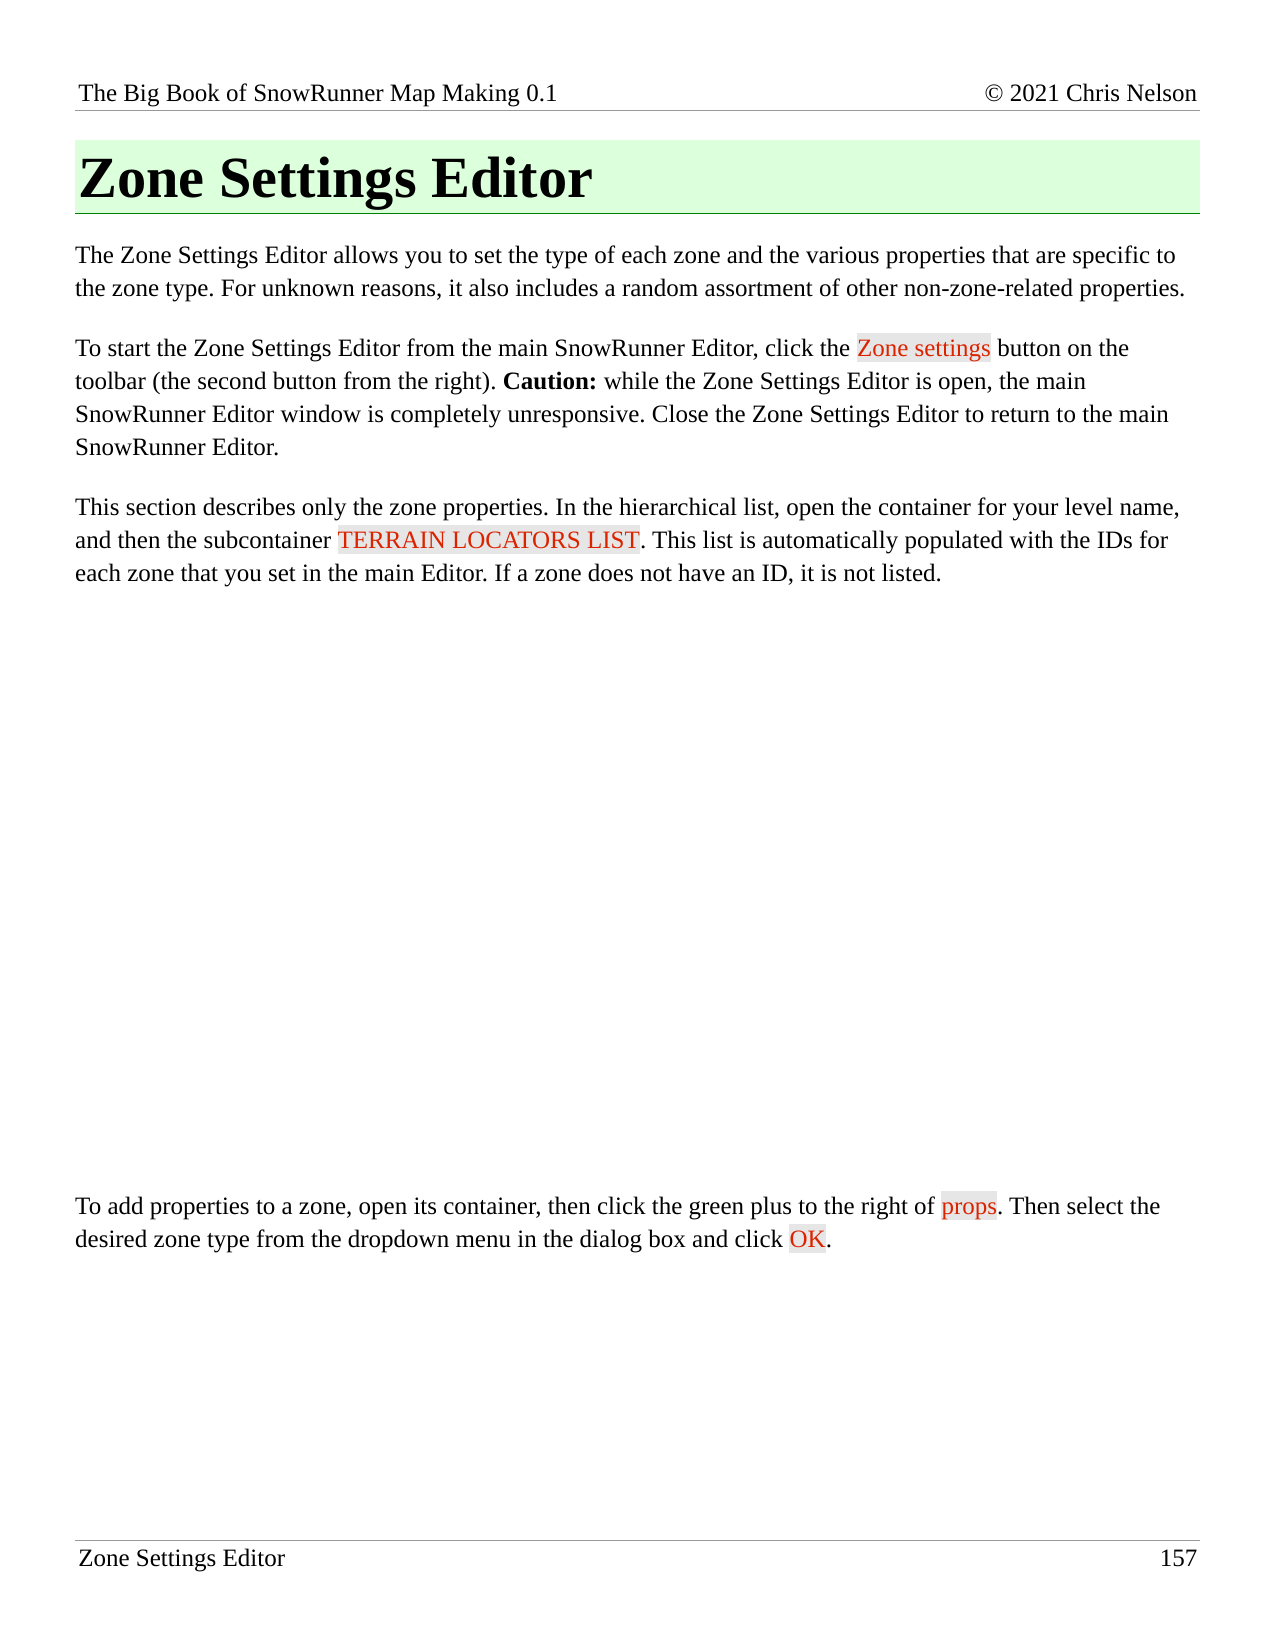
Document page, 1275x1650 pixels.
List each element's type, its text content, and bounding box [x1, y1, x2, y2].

text The Zone Settings Editor allows you to set the type of each zone and the various properties that are specific to the zone type. For unknown reasons, it also includes a random assortment of other non-zone-related properties. [75, 240, 1200, 302]
text This section describes only the zone properties. In the hierarchical list, open the container for your level name, and then the subcontainer TERRAIN LOCATORS LIST. This list is automatically populated with the IDs for each zone that you set in the main Editor. If a zone does not have an ID, it is not listed. [75, 492, 1200, 587]
text To start the Zone Settings Editor from the main SnowRunner Editor, click the Zone settings button on the toolbar (the second button from the right). Caution: while the Zone Settings Editor is open, the main SnowRunner Editor window is completely unresponsive. Close the Zone Settings Editor to return to the main SnowRunner Editor. [75, 333, 1200, 461]
subtitle Zone Settings Editor [75, 140, 1200, 213]
text To add properties to a zone, open its container, then click the green plus to the right of props. Then select the desired zone type from the dropdown menu in the dialog box and click OK. [75, 1191, 1200, 1253]
